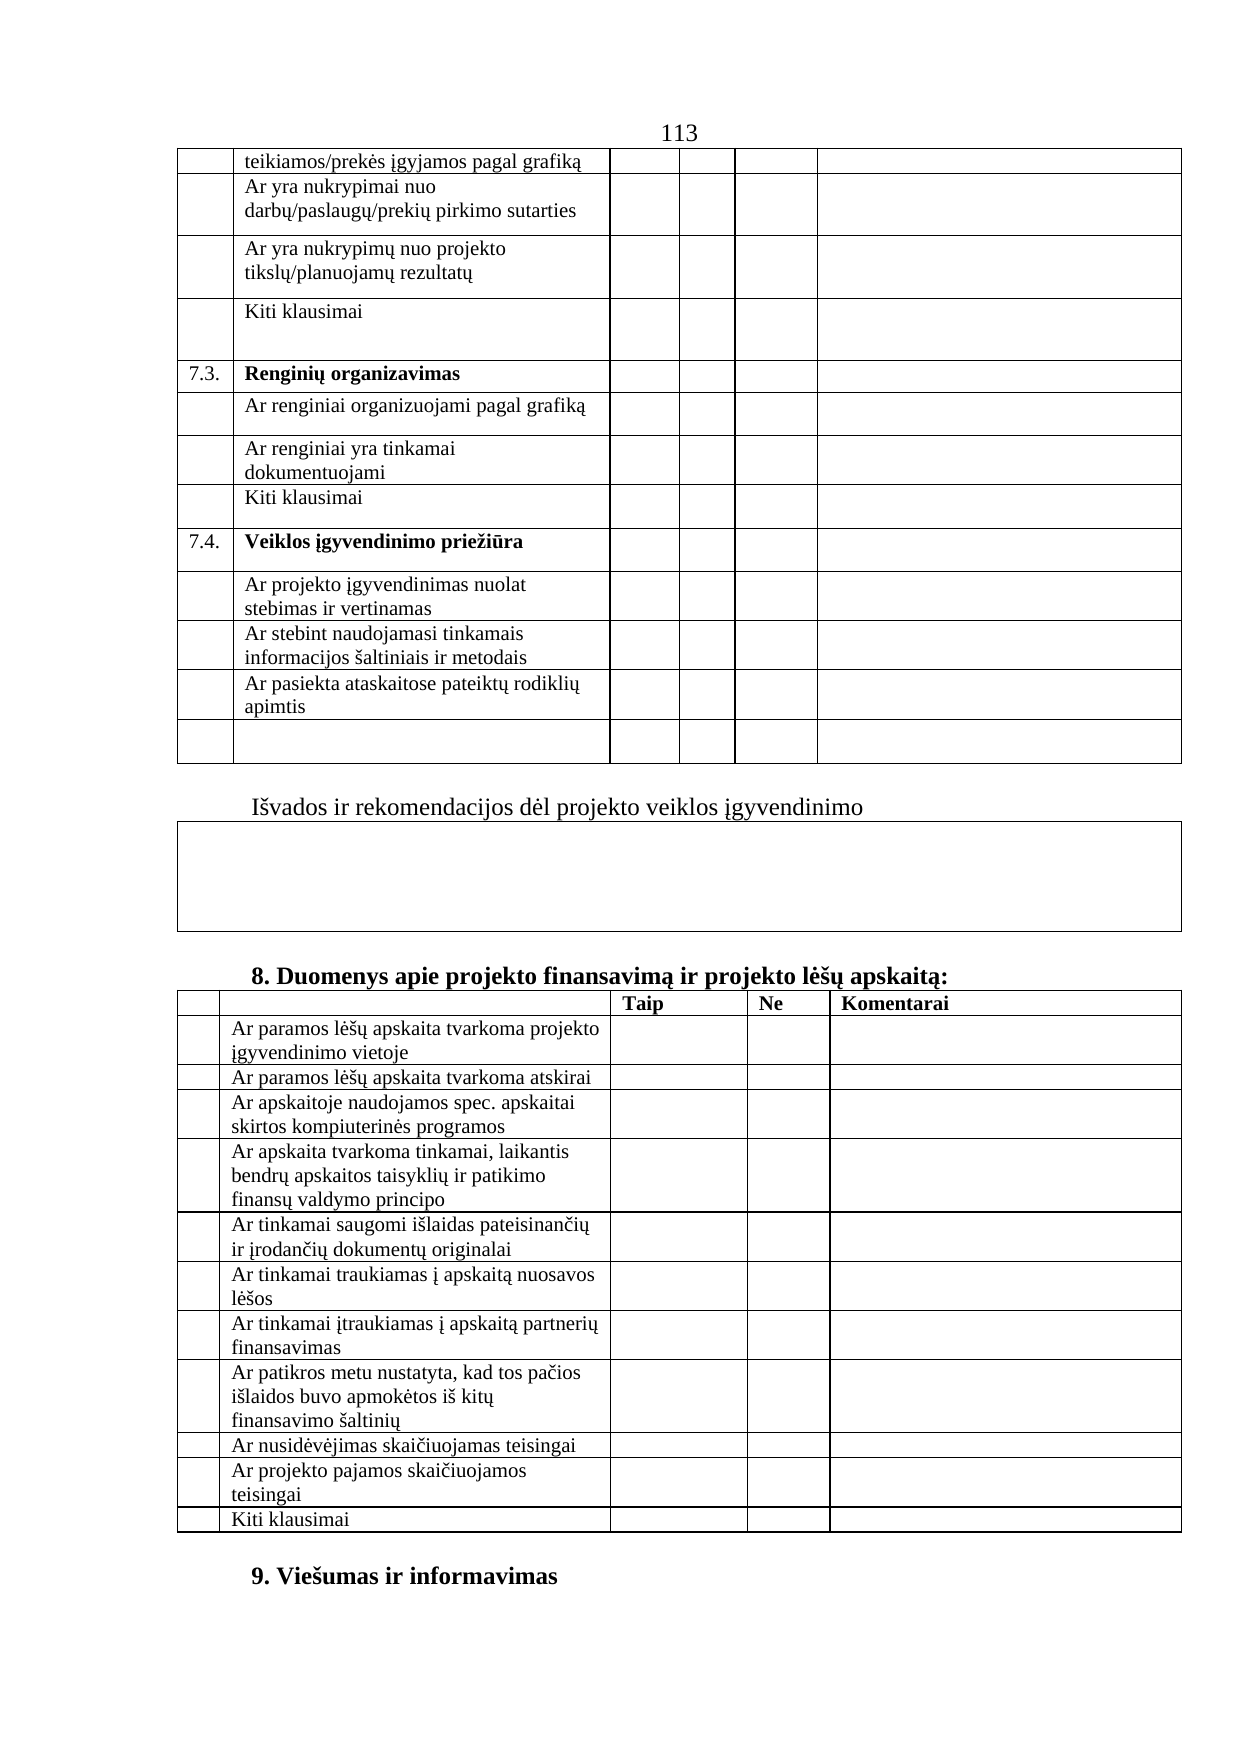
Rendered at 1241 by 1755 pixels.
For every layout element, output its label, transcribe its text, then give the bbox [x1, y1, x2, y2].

table_cell 7.4. [178, 529, 233, 571]
table_cell [178, 1090, 219, 1138]
table_cell [736, 720, 817, 762]
table_cell [818, 299, 1181, 360]
table_cell [611, 1311, 747, 1359]
text 9. Viešumas ir informavimas [177, 1561, 1181, 1590]
table_cell Ar renginiai yra tinkamai dokumentuojami [234, 436, 609, 484]
table_cell [178, 1433, 219, 1457]
table_cell Ar nusidėvėjimas skaičiuojamas teisingai [220, 1433, 610, 1457]
table_cell [831, 1213, 1181, 1261]
table_cell [611, 1016, 747, 1064]
table_cell [736, 393, 817, 435]
table_cell [611, 1433, 747, 1457]
table_cell [736, 299, 817, 360]
table_cell [736, 529, 817, 571]
table_cell Ar yra nukrypimų nuo projekto tikslų/planuojamų rezultatų [234, 236, 609, 297]
table_cell Ar yra nukrypimai nuo darbų/paslaugų/prekių pirkimo sutarties [234, 174, 609, 235]
table_cell [748, 1458, 829, 1506]
table_cell [680, 485, 734, 528]
table_cell [178, 299, 233, 360]
table_header Ne [748, 991, 829, 1015]
table_cell Ar apskaita tvarkoma tinkamai, laikantis bendrų apskaitos taisyklių ir patikimo finansų valdymo principo [220, 1139, 610, 1211]
text 8. Duomenys apie projekto finansavimą ir projekto lėšų apskaitą: [177, 961, 1181, 989]
table_cell [178, 149, 233, 173]
table_cell [611, 1262, 747, 1310]
table_cell [831, 1139, 1181, 1211]
table_cell [611, 529, 679, 571]
table_cell [611, 720, 679, 762]
table_cell [831, 1016, 1181, 1064]
table_cell [748, 1016, 829, 1064]
table_cell [818, 670, 1181, 718]
table_cell [680, 670, 734, 718]
table_cell [178, 1458, 219, 1506]
table_cell [178, 1311, 219, 1359]
table_cell [680, 299, 734, 360]
table_cell [818, 149, 1181, 173]
table_cell [680, 361, 734, 392]
table_cell [818, 485, 1181, 528]
table_cell [831, 1433, 1181, 1457]
table_cell [611, 299, 679, 360]
table_cell [178, 174, 233, 235]
table_cell [178, 236, 233, 297]
table_cell [178, 1016, 219, 1064]
table_cell [611, 572, 679, 620]
table_cell [178, 436, 233, 484]
table_cell [178, 720, 233, 762]
table_cell [736, 670, 817, 718]
table_cell [680, 174, 734, 235]
table_cell Ar pasiekta ataskaitose pateiktų rodiklių apimtis [234, 670, 609, 718]
table_cell [178, 572, 233, 620]
table_cell [736, 436, 817, 484]
table_cell [831, 1360, 1181, 1432]
table_cell [748, 1213, 829, 1261]
text Išvados ir rekomendacijos dėl projekto veiklos įgyvendinimo [177, 792, 1181, 821]
table_cell [818, 436, 1181, 484]
table_cell [680, 572, 734, 620]
table_cell Veiklos įgyvendinimo priežiūra [234, 529, 609, 571]
table_cell [748, 1360, 829, 1432]
table_cell [736, 485, 817, 528]
table_cell [680, 149, 734, 173]
table_cell 7.3. [178, 361, 233, 392]
table_cell [818, 572, 1181, 620]
table_cell [831, 1458, 1181, 1506]
table_cell [178, 1139, 219, 1211]
table_header [178, 822, 1181, 931]
table_cell [818, 529, 1181, 571]
table_cell [736, 236, 817, 297]
table_cell [748, 1090, 829, 1138]
table_cell [818, 720, 1181, 762]
table_cell [831, 1508, 1181, 1531]
table_cell Ar patikros metu nustatyta, kad tos pačios išlaidos buvo apmokėtos iš kitų finansavimo šaltinių [220, 1360, 610, 1432]
table_cell [178, 1262, 219, 1310]
table_cell [748, 1433, 829, 1457]
table_cell [818, 361, 1181, 392]
table_cell [748, 1139, 829, 1211]
table_cell [611, 1090, 747, 1138]
table_cell Kiti klausimai [234, 299, 609, 360]
table_cell Kiti klausimai [234, 485, 609, 528]
table_cell [748, 1311, 829, 1359]
table_cell [611, 149, 679, 173]
table_cell [736, 174, 817, 235]
table_cell [680, 236, 734, 297]
table_cell Ar paramos lėšų apskaita tvarkoma atskirai [220, 1065, 610, 1089]
table_cell [831, 1262, 1181, 1310]
table_cell [818, 236, 1181, 297]
table_cell [178, 1360, 219, 1432]
table_cell [611, 361, 679, 392]
table_cell [611, 1360, 747, 1432]
table_cell [611, 236, 679, 297]
table_cell [611, 393, 679, 435]
table_cell [234, 720, 609, 762]
table_cell [736, 361, 817, 392]
table_header Taip [611, 991, 747, 1015]
table_cell [178, 485, 233, 528]
table_cell Kiti klausimai [220, 1508, 610, 1531]
table_cell Ar renginiai organizuojami pagal grafiką [234, 393, 609, 435]
table_cell Ar stebint naudojamasi tinkamais informacijos šaltiniais ir metodais [234, 621, 609, 669]
table_cell [818, 393, 1181, 435]
table_cell [831, 1311, 1181, 1359]
table_cell [611, 621, 679, 669]
table_cell teikiamos/prekės įgyjamos pagal grafiką [234, 149, 609, 173]
table_cell [178, 1508, 219, 1531]
table_cell [748, 1065, 829, 1089]
table_cell [611, 1508, 747, 1531]
table_cell [611, 436, 679, 484]
table_cell [680, 621, 734, 669]
table_cell [736, 572, 817, 620]
table_cell Ar projekto įgyvendinimas nuolat stebimas ir vertinamas [234, 572, 609, 620]
table_cell [680, 436, 734, 484]
table_cell [611, 1458, 747, 1506]
table_cell [831, 1090, 1181, 1138]
table_cell [680, 393, 734, 435]
table_cell [178, 670, 233, 718]
table_cell [178, 1065, 219, 1089]
table_cell [611, 1139, 747, 1211]
table_cell [178, 1213, 219, 1261]
table_cell [680, 720, 734, 762]
table_header [220, 991, 610, 1015]
table_cell [748, 1508, 829, 1531]
table_cell [611, 1065, 747, 1089]
table_cell [611, 174, 679, 235]
table_header Komentarai [831, 991, 1181, 1015]
table_cell [178, 621, 233, 669]
table_cell [831, 1065, 1181, 1089]
table_cell Renginių organizavimas [234, 361, 609, 392]
table_cell [736, 621, 817, 669]
table_cell Ar projekto pajamos skaičiuojamos teisingai [220, 1458, 610, 1506]
table_cell Ar tinkamai saugomi išlaidas pateisinančių ir įrodančių dokumentų originalai [220, 1213, 610, 1261]
table_cell [611, 485, 679, 528]
table_cell [611, 670, 679, 718]
table_cell [748, 1262, 829, 1310]
table_header [178, 991, 219, 1015]
table_cell Ar apskaitoje naudojamos spec. apskaitai skirtos kompiuterinės programos [220, 1090, 610, 1138]
table_cell [611, 1213, 747, 1261]
table_cell [680, 529, 734, 571]
table_cell Ar tinkamai įtraukiamas į apskaitą partnerių finansavimas [220, 1311, 610, 1359]
table_cell Ar paramos lėšų apskaita tvarkoma projekto įgyvendinimo vietoje [220, 1016, 610, 1064]
table_cell [818, 174, 1181, 235]
table_cell [178, 393, 233, 435]
table_cell [736, 149, 817, 173]
table_cell Ar tinkamai traukiamas į apskaitą nuosavos lėšos [220, 1262, 610, 1310]
table_cell [818, 621, 1181, 669]
